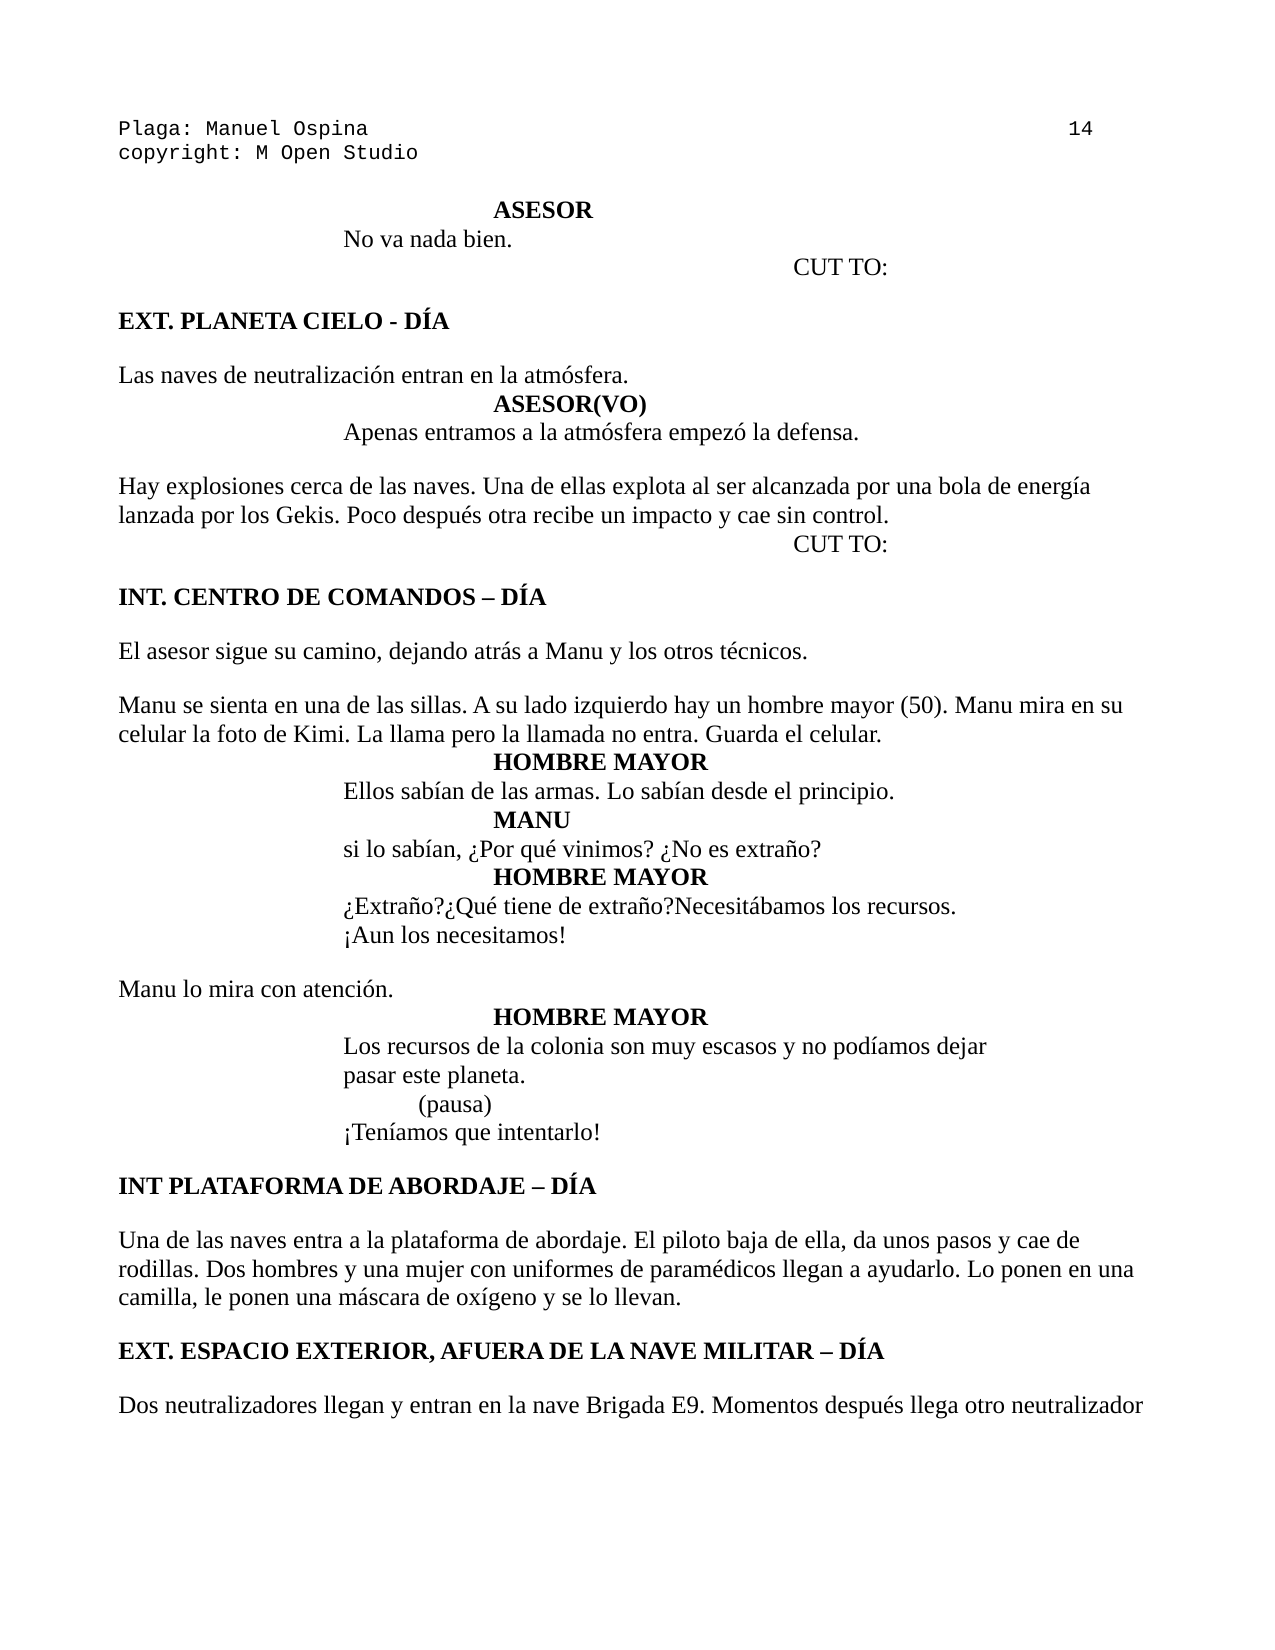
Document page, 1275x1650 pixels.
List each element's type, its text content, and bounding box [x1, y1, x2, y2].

text Hombre mayor [493, 862, 1007, 891]
text Los recursos de la colonia son muy escasos y no podíamos dejar pasar este planeta. [343, 1031, 1007, 1089]
text ¿Extraño?¿Qué tiene de extraño?Necesitábamos los recursos. ¡Aun los necesitamos! [343, 891, 1007, 949]
text Apenas entramos a la atmósfera empezó la defensa. [343, 417, 1007, 446]
text Hombre mayor [493, 747, 1007, 776]
text Una de las naves entra a la plataforma de abordaje. El piloto baja de ella, da unos pasos y cae de rodillas. Dos hombres y una mujer con uniformes de paramédicos llegan a ayudarlo. Lo ponen en una camilla, le ponen una máscara de oxígeno y se lo llevan. [118, 1225, 1157, 1311]
text Manu lo mira con atención. [118, 974, 1157, 1002]
text ¡Teníamos que intentarlo! [343, 1117, 1007, 1146]
text Manu se sienta en una de las sillas. A su lado izquierdo hay un hombre mayor (50). Manu mira en su celular la foto de Kimi. La llama pero la llamada no entra. Guarda el celular. [118, 690, 1157, 747]
text Dos neutralizadores llegan y entran en la nave Brigada E9. Momentos después llega otro neutralizador [118, 1390, 1157, 1419]
text El asesor sigue su camino, dejando atrás a Manu y los otros técnicos. [118, 636, 1157, 665]
text Ext. Espacio exterior, afuera de la nave militar – día [118, 1336, 1157, 1365]
text si lo sabían, ¿Por qué vinimos? ¿No es extraño? [343, 834, 1007, 862]
text Ellos sabían de las armas. Lo sabían desde el principio. [343, 776, 1007, 805]
text cut to: [793, 252, 1157, 281]
text Hay explosiones cerca de las naves. Una de ellas explota al ser alcanzada por una bola de energía lanzada por los Gekis. Poco después otra recibe un impacto y cae sin control. [118, 471, 1157, 529]
text (pausa) [418, 1089, 932, 1117]
text No va nada bien. [343, 224, 1007, 252]
text Int plataforma de abordaje – día [118, 1171, 1157, 1200]
text ext. Planeta cielo - día [118, 306, 1157, 335]
text Manu [493, 805, 1007, 834]
text Cut to: [793, 529, 1157, 557]
text Las naves de neutralización entran en la atmósfera. [118, 360, 1157, 389]
text Asesor(VO) [493, 389, 1007, 417]
text Int. Centro de comandos – día [118, 582, 1157, 611]
text Asesor [493, 195, 1007, 224]
text Hombre mayor [493, 1002, 1007, 1031]
